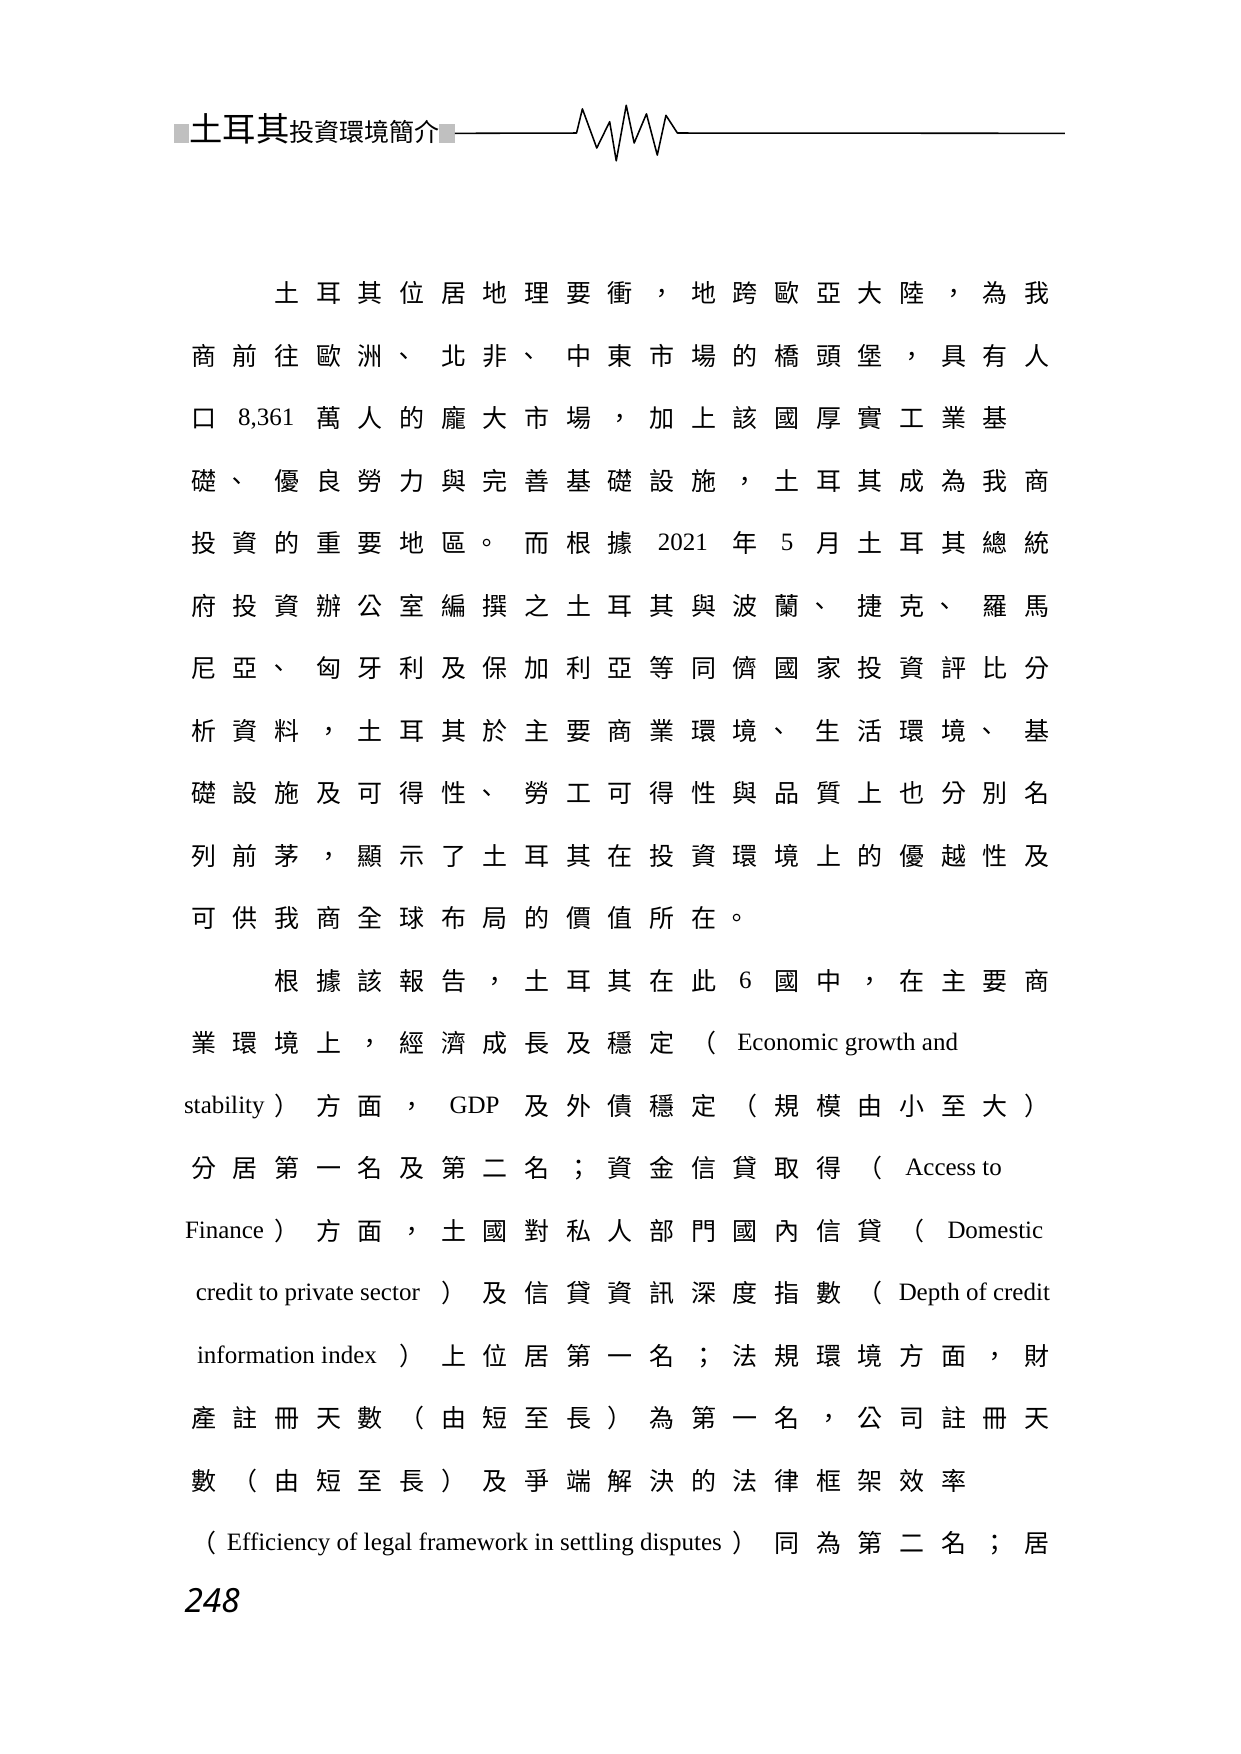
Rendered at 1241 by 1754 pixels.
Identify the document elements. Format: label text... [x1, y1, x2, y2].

text 根據該報告，土耳其在此6國中，在主要商業環境上，經濟成長及穩定（Economic growth and stability）方面，GDP及外債穩定（規模由小至大）分居第一名及第二名；資金信貸取得（Access to Finance）方面，土國對私人部門國內信貸（Domestic credit to private sector）及信貸資訊深度指數（Depth of credit information index）上位居第一名；法規環境方面，財產註冊天數（由短至長）為第一名，公司註冊天數（由短至長）及爭端解決的法律框架效率（Efficiency of legal framework in settling disputes）同為第二名；居 [183, 938, 1058, 1563]
text 土耳其位居地理要衝，地跨歐亞大陸，為我商前往歐洲、北非、中東市場的橋頭堡，具有人口8,361萬人的龐大市場，加上該國厚實工業基礎、優良勞力與完善基礎設施，土耳其成為我商投資的重要地區。而根據2021年5月土耳其總統府投資辦公室編撰之土耳其與波蘭、捷克、羅馬尼亞、匈牙利及保加利亞等同儕國家投資評比分析資料，土耳其於主要商業環境、生活環境、基礎設施及可得性、勞工可得性與品質上也分別名列前茅，顯示了土耳其在投資環境上的優越性及可供我商全球布局的價值所在。 [183, 250, 1058, 938]
